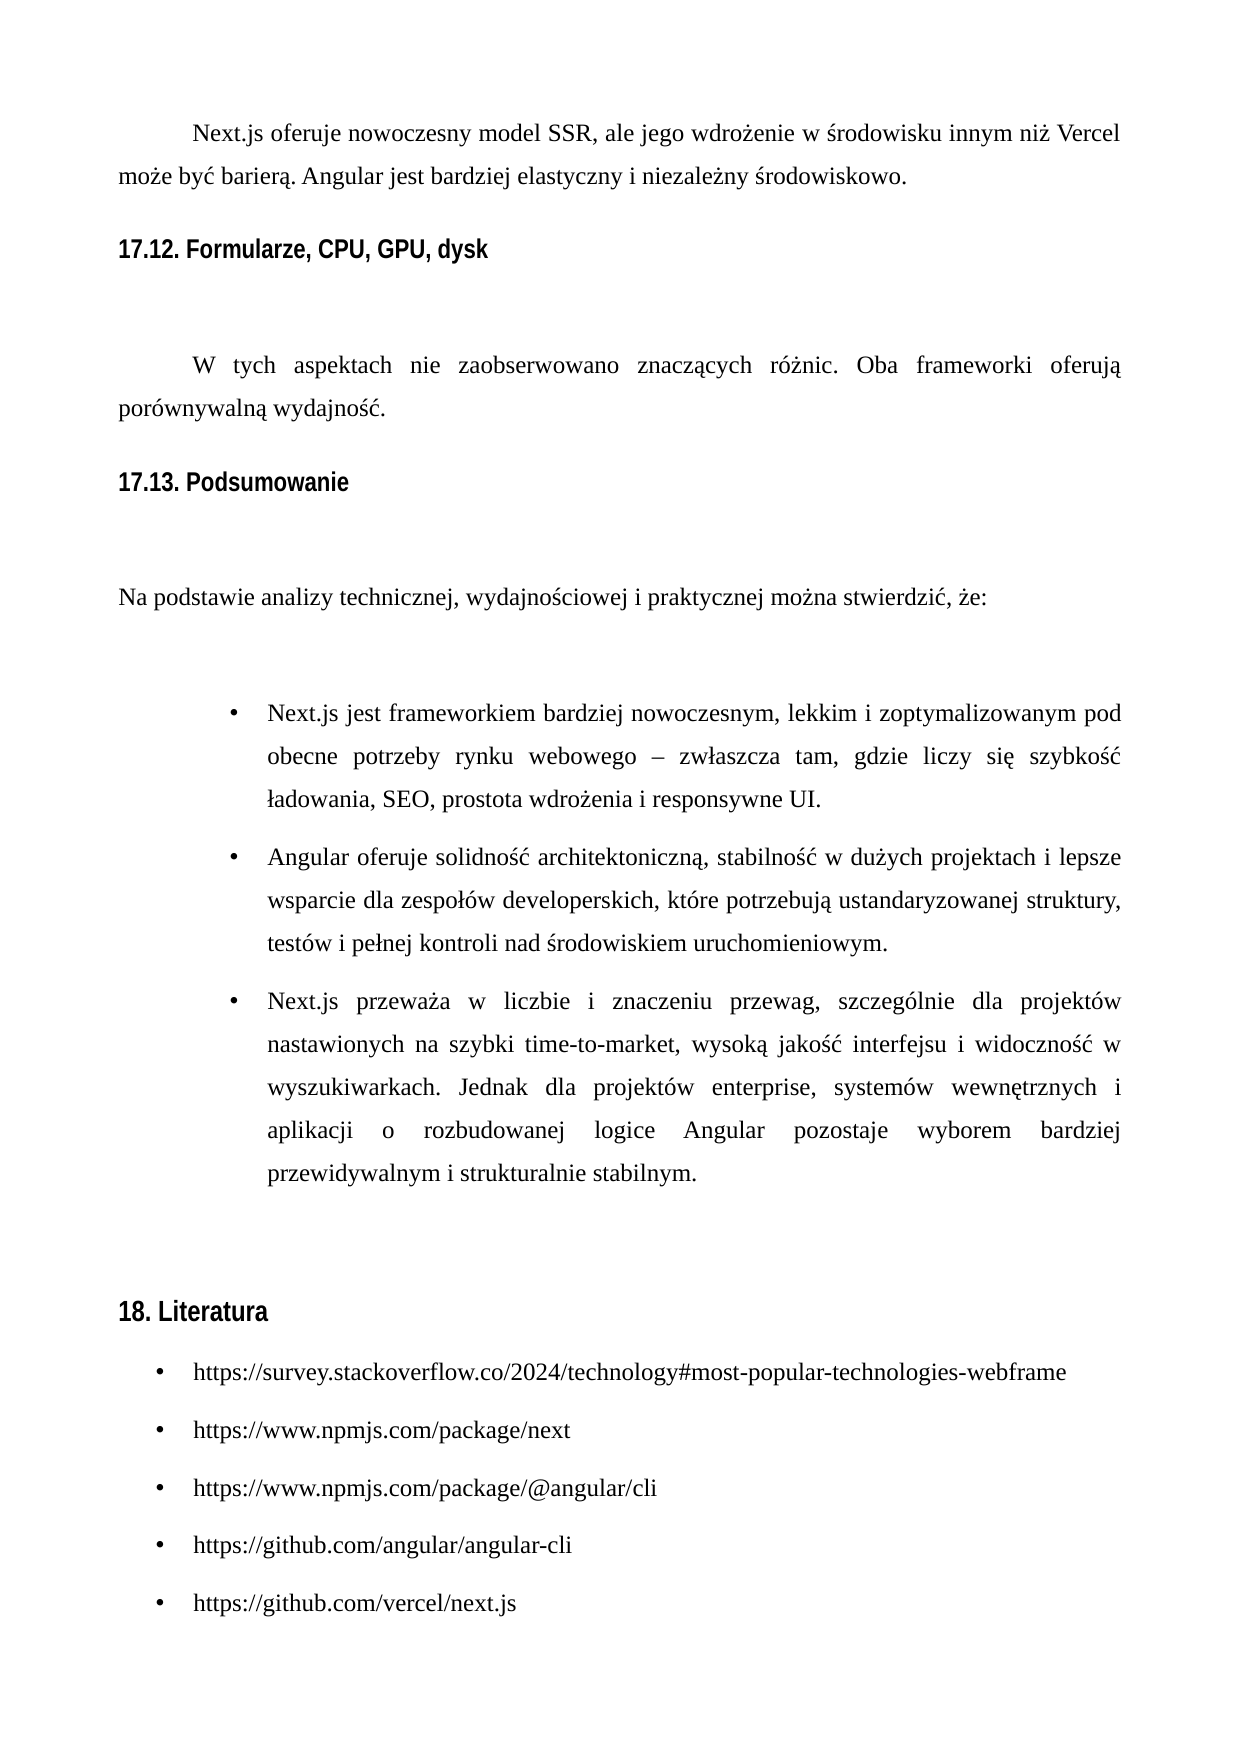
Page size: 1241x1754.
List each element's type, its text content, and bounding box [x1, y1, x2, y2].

list https://github.com/vercel/next.js [156, 1588, 1122, 1617]
subtitle 18. Literatura [118, 1294, 1122, 1328]
list https://survey.stackoverflow.co/2024/technology#most-popular-technologies-webframe [156, 1357, 1122, 1386]
list Angular oferuje solidność architektoniczną, stabilność w dużych projektach i lepsze wsparcie dla zespołów developerskich, które potrzebują ustandaryzowanej struktury, testów i pełnej kontroli nad środowiskiem uruchomieniowym. [229, 842, 1122, 957]
list https://www.npmjs.com/package/next [156, 1415, 1122, 1444]
text Na podstawie analizy technicznej, wydajnościowej i praktycznej można stwierdzić, że: [118, 582, 1122, 611]
subtitle 17.13. Podsumowanie [118, 466, 1122, 497]
list https://github.com/angular/angular-cli [156, 1530, 1122, 1559]
text W tych aspektach nie zaobserwowano znaczących różnic. Oba frameworki oferują porównywalną wydajność. [118, 350, 1122, 422]
subtitle 17.12. Formularze, CPU, GPU, dysk [118, 233, 1122, 264]
list https://www.npmjs.com/package/@angular/cli [156, 1473, 1122, 1501]
text Next.js oferuje nowoczesny model SSR, ale jego wdrożenie w środowisku innym niż Vercel może być barierą. Angular jest bardziej elastyczny i niezależny środowiskowo. [118, 118, 1122, 190]
list Next.js jest frameworkiem bardziej nowoczesnym, lekkim i zoptymalizowanym pod obecne potrzeby rynku webowego – zwłaszcza tam, gdzie liczy się szybkość ładowania, SEO, prostota wdrożenia i responsywne UI. [229, 698, 1122, 813]
list Next.js przeważa w liczbie i znaczeniu przewag, szczególnie dla projektów nastawionych na szybki time-to-market, wysoką jakość interfejsu i widoczność w wyszukiwarkach. Jednak dla projektów enterprise, systemów wewnętrznych i aplikacji o rozbudowanej logice Angular pozostaje wyborem bardziej przewidywalnym i strukturalnie stabilnym. [229, 986, 1122, 1187]
